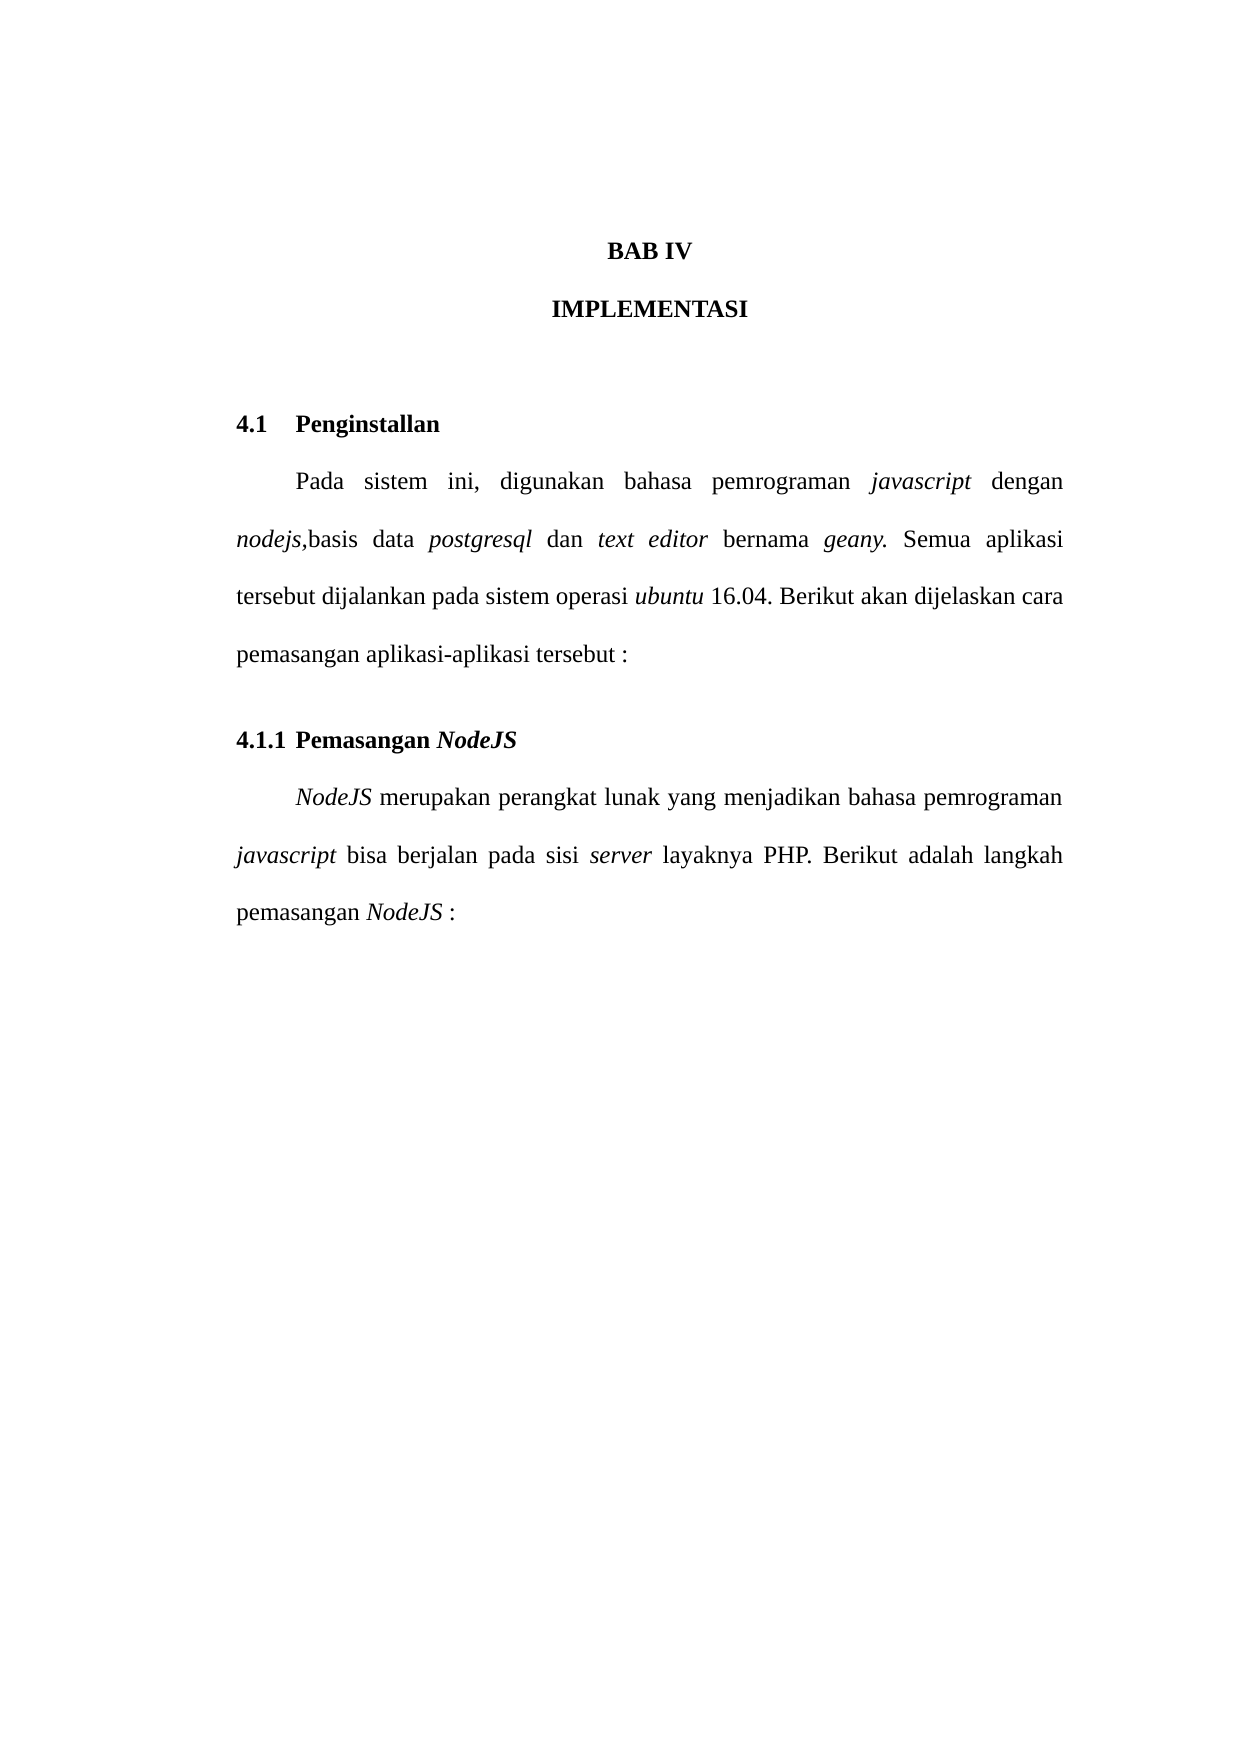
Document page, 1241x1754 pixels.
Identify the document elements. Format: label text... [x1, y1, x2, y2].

subtitle 4.1.1 Pemasangan NodeJS [236, 725, 1063, 754]
text NodeJS merupakan perangkat lunak yang menjadikan bahasa pemrograman javascript bisa berjalan pada sisi server layaknya PHP. Berikut adalah langkah pemasangan NodeJS : [236, 782, 1063, 926]
subtitle IMPLEMENTASI [236, 294, 1063, 322]
subtitle BAB IV [236, 236, 1063, 265]
subtitle 4.1 Penginstallan [236, 409, 1063, 437]
text Pada sistem ini, digunakan bahasa pemrograman javascript dengan nodejs,basis data postgresql dan text editor bernama geany. Semua aplikasi tersebut dijalankan pada sistem operasi ubuntu 16.04. Berikut akan dijelaskan cara pemasangan aplikasi-aplikasi tersebut : [236, 466, 1063, 667]
